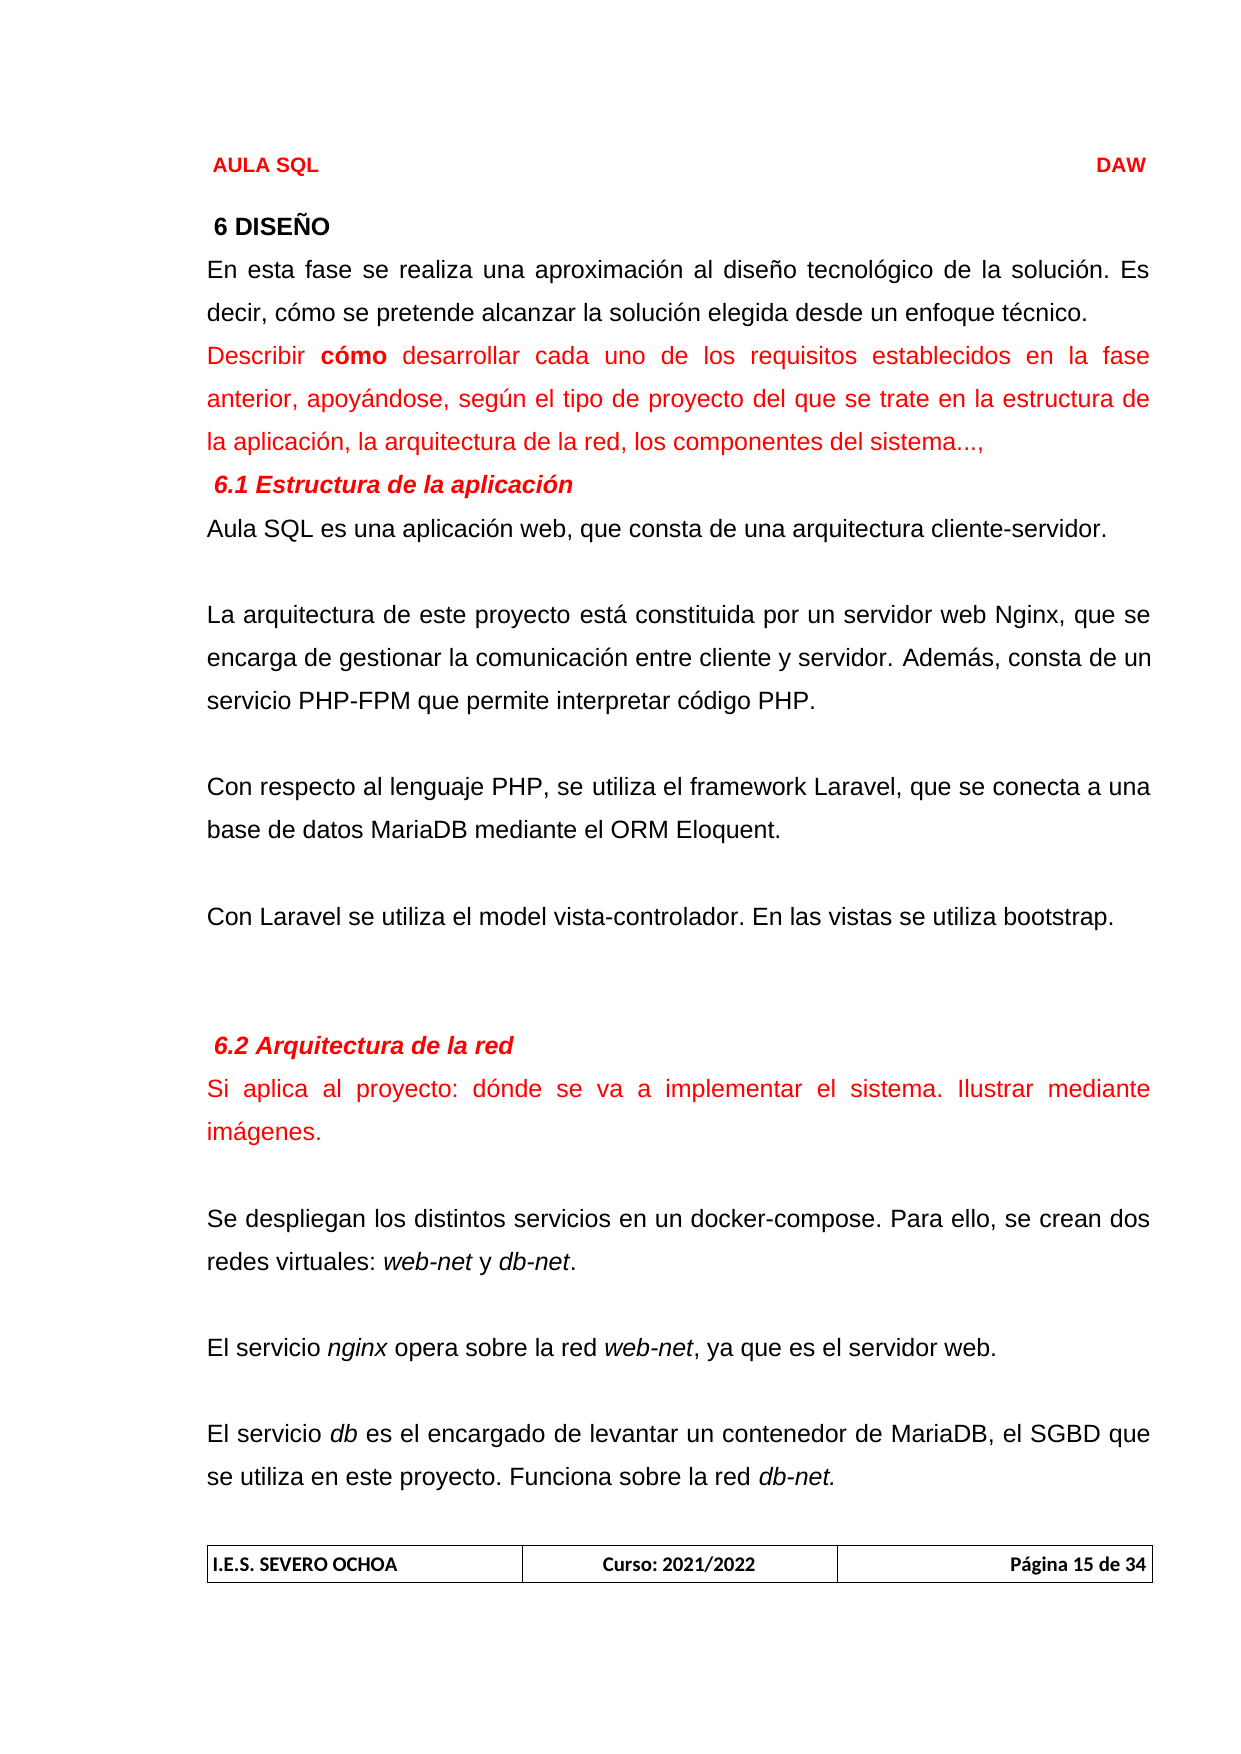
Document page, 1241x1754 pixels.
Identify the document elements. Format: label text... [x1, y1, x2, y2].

list En esta fase se realiza una aproximación al diseño tecnológico de la solución. Es decir, cómo se pretende alcanzar la solución elegida desde un enfoque técnico. [207, 255, 1152, 327]
text Con respecto al lenguaje PHP, se utiliza el framework Laravel, que se conecta a una base de datos MariaDB mediante el ORM Eloquent. [207, 772, 1152, 844]
text Si aplica al proyecto: dónde se va a implementar el sistema. Ilustrar mediante imágenes. [169, 1074, 1152, 1146]
text Se despliegan los distintos servicios en un docker-compose. Para ello, se crean dos redes virtuales: web-net y db-net. [169, 1204, 1152, 1276]
list Describir cómo desarrollar cada uno de los requisitos establecidos en la fase anterior, apoyándose, según el tipo de proyecto del que se trate en la estructura de la aplicación, la arquitectura de la red, los componentes del sistema..., [169, 341, 1152, 456]
text Con Laravel se utiliza el model vista-controlador. En las vistas se utiliza bootstrap. [207, 902, 1152, 931]
subtitle DISEÑO [207, 212, 1152, 241]
text La arquitectura de este proyecto está constituida por un servidor web Nginx, que se encarga de gestionar la comunicación entre cliente y servidor. Además, consta de un servicio PHP-FPM que permite interpretar código PHP. [207, 600, 1152, 715]
subtitle Arquitectura de la red [207, 1031, 1152, 1060]
subtitle Estructura de la aplicación [207, 471, 1152, 499]
text Aula SQL es una aplicación web, que consta de una arquitectura cliente-servidor. [207, 514, 1152, 542]
text El servicio nginx opera sobre la red web-net, ya que es el servidor web. [169, 1333, 1152, 1362]
text El servicio db es el encargado de levantar un contenedor de MariaDB, el SGBD que se utiliza en este proyecto. Funciona sobre la red db-net. [169, 1419, 1152, 1491]
